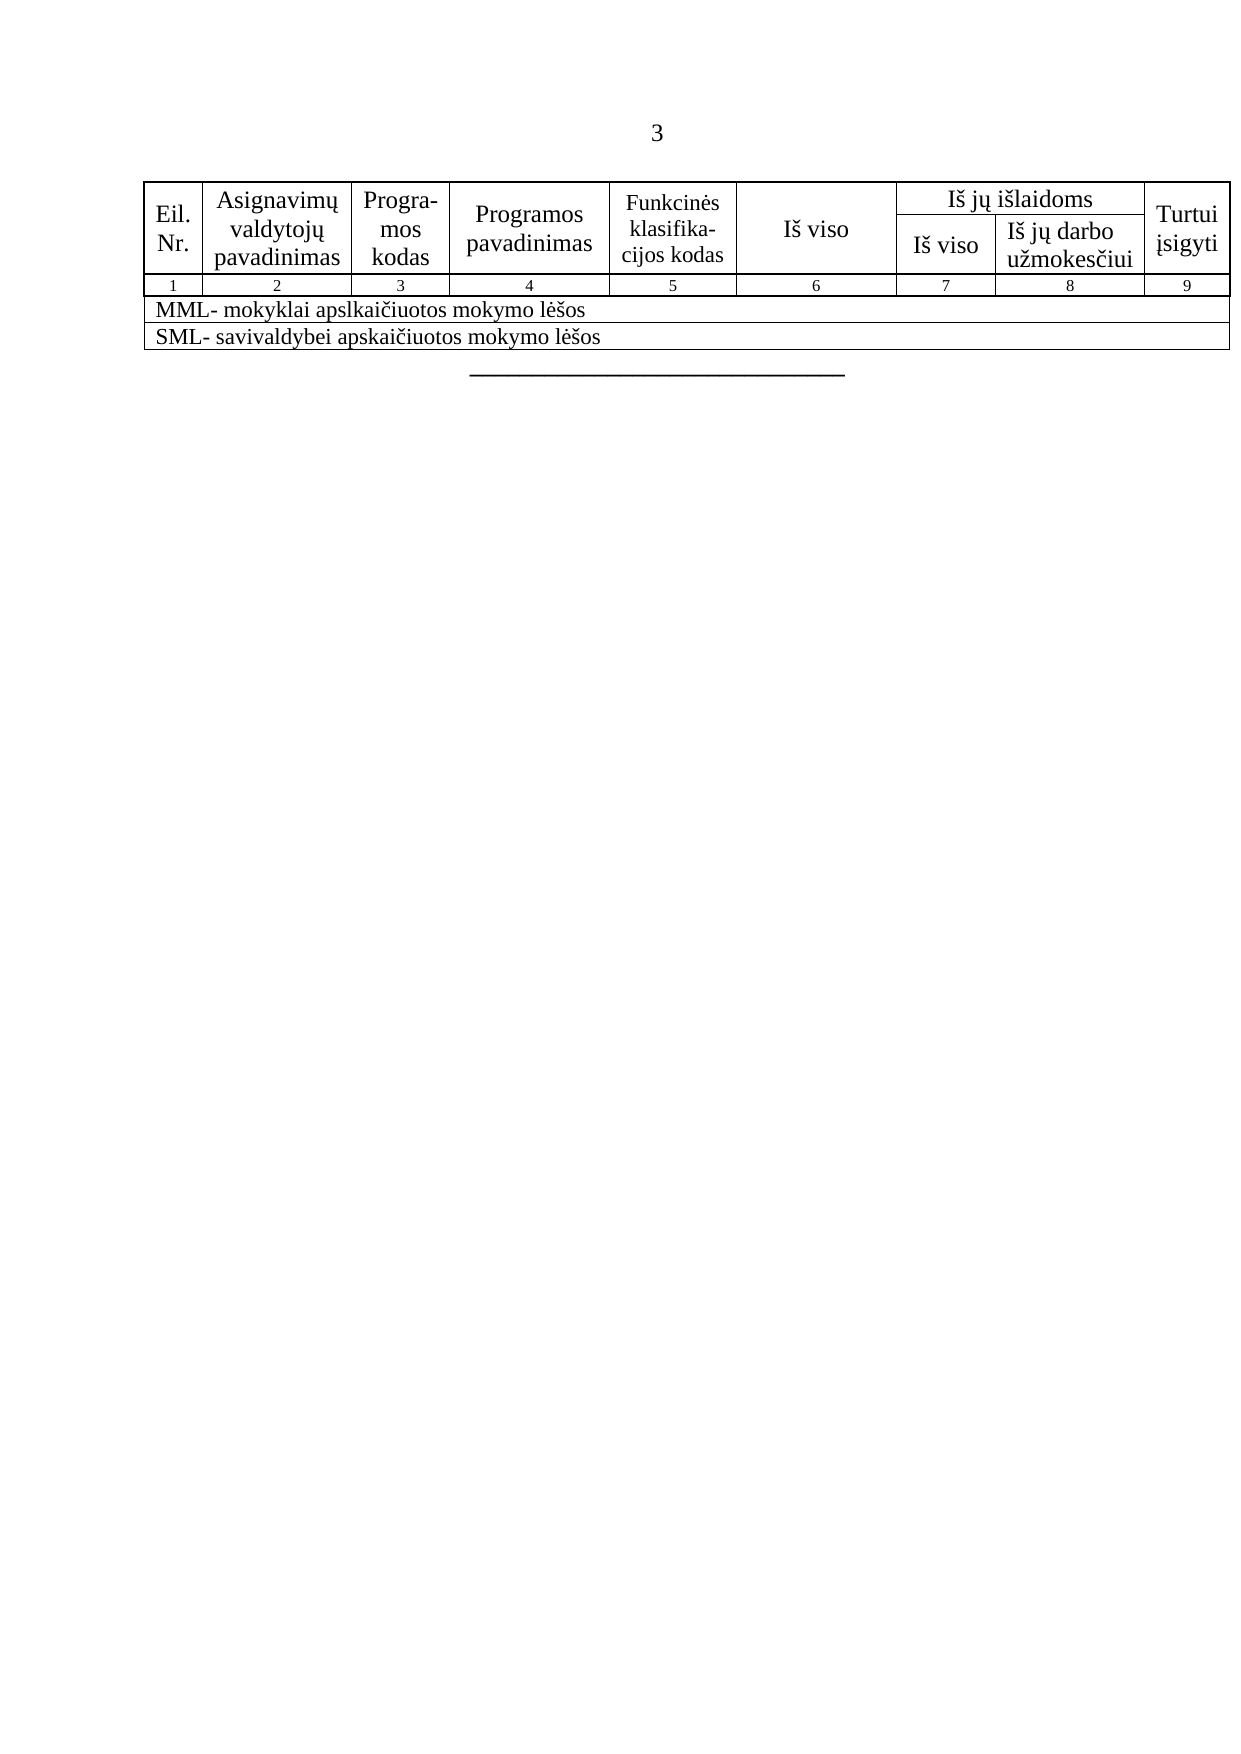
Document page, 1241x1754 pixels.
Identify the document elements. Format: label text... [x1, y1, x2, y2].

text ______________________________ [133, 350, 1181, 379]
table_header Turtui įsigyti [1145, 183, 1229, 273]
table_cell 1 [145, 275, 202, 294]
table_cell 4 [450, 275, 609, 294]
table_cell SML- savivaldybei apskaičiuotos mokymo lėšos [145, 323, 1229, 349]
table_header Asignavimų valdytojų pavadinimas [203, 183, 351, 273]
table_header Eil. Nr. [145, 183, 202, 273]
table_cell 2 [203, 275, 351, 294]
table_header Iš viso [737, 183, 896, 273]
table_cell Iš viso [897, 215, 995, 273]
table_header Iš jų išlaidoms [897, 183, 1144, 214]
table_cell 9 [1145, 275, 1229, 294]
table_header Funkcinės klasifika-cijos kodas [610, 183, 736, 273]
table_cell 8 [996, 275, 1144, 294]
table_cell 6 [737, 275, 896, 294]
table_cell Iš jų darbo užmokesčiui [996, 215, 1144, 273]
table_header Progra-mos kodas [352, 183, 449, 273]
table_cell 5 [610, 275, 736, 294]
table_cell 3 [352, 275, 449, 294]
table_cell 7 [897, 275, 995, 294]
table_header Programos pavadinimas [450, 183, 609, 273]
table_cell MML- mokyklai apslkaičiuotos mokymo lėšos [145, 297, 1229, 322]
